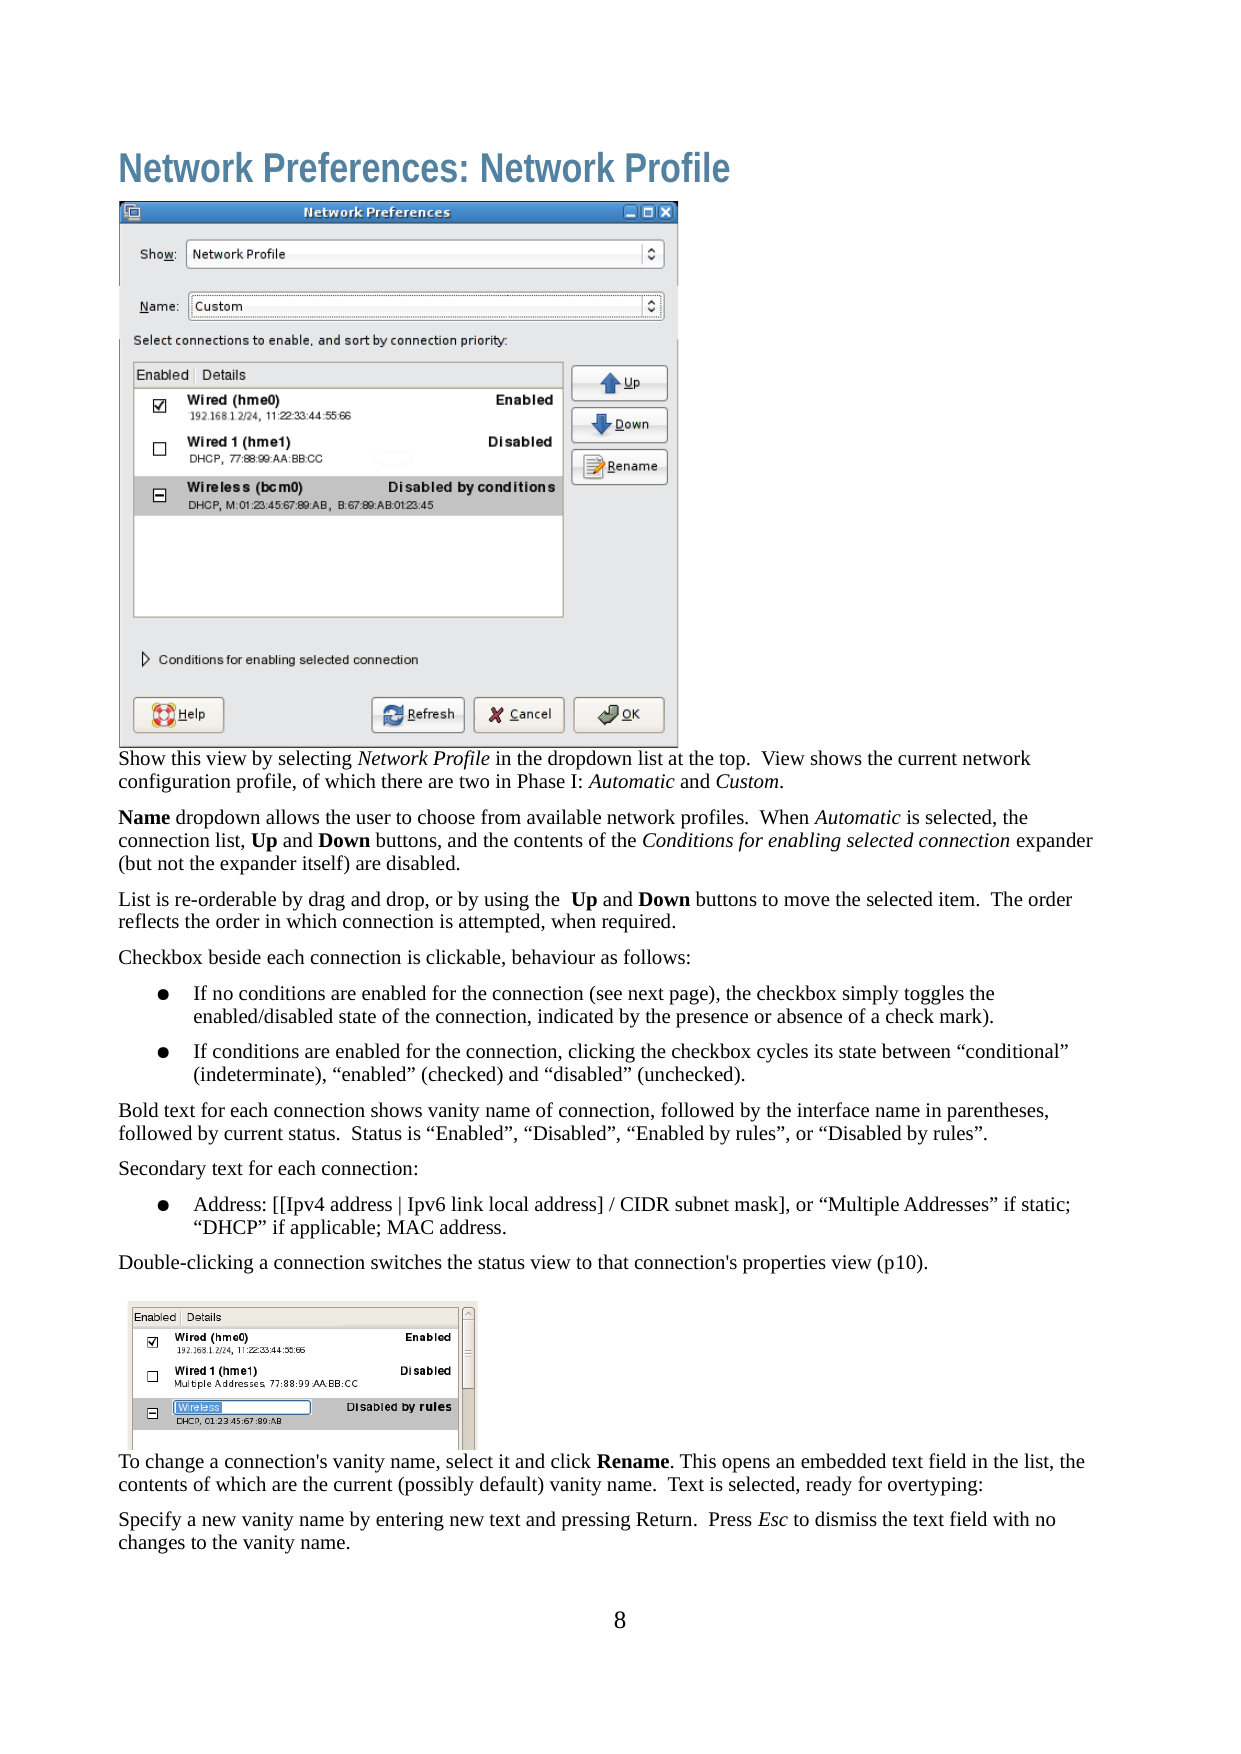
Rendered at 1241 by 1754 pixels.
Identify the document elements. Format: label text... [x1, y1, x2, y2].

picture [127, 1301, 478, 1450]
list If conditions are enabled for the connection, clicking the checkbox cycles its state between “conditional” (indeterminate), “enabled” (checked) and “disabled” (unchecked). [156, 1040, 1122, 1086]
text Checkbox beside each connection is clickable, behaviour as follows: [118, 946, 1122, 969]
text Name dropdown allows the user to choose from available network profiles. When Automatic is selected, the connection list, Up and Down buttons, and the contents of the Conditions for enabling selected connection expander (but not the expander itself) are disabled. [118, 806, 1122, 875]
list Address: [[Ipv4 address | Ipv6 link local address] / CIDR subnet mask], or “Multiple Addresses” if static; “DHCP” if applicable; MAC address. [156, 1193, 1122, 1239]
text Show this view by selecting Network Profile in the dropdown list at the top. View shows the current network configuration profile, of which there are two in Phase I: Automatic and Custom. [118, 203, 1122, 793]
text Secondary text for each connection: [118, 1157, 1122, 1180]
text To change a connection's vanity name, select it and click Rename. This opens an embedded text field in the list, the contents of which are the current (possibly default) vanity name. Text is selected, ready for overtyping: [118, 1287, 1122, 1496]
text Bold text for each connection shows vanity name of connection, followed by the interface name in parentheses, followed by current status. Status is “Enabled”, “Disabled”, “Enabled by rules”, or “Disabled by rules”. [118, 1098, 1122, 1144]
subtitle Network Preferences: Network Profile [118, 143, 1122, 191]
picture [119, 201, 679, 748]
text Double-clicking a connection switches the status view to that connection's properties view (p10). [118, 1251, 1122, 1274]
text Specify a new vanity name by entering new text and pressing Return. Press Esc to dismiss the text field with no changes to the vanity name. [118, 1508, 1122, 1554]
list If no conditions are enabled for the connection (see next page), the checkbox simply toggles the enabled/disabled state of the connection, indicated by the presence or absence of a check mark). [156, 981, 1122, 1027]
text List is re-orderable by drag and drop, or by using the Up and Down buttons to move the selected item. The order reflects the order in which connection is attempted, when required. [118, 887, 1122, 933]
